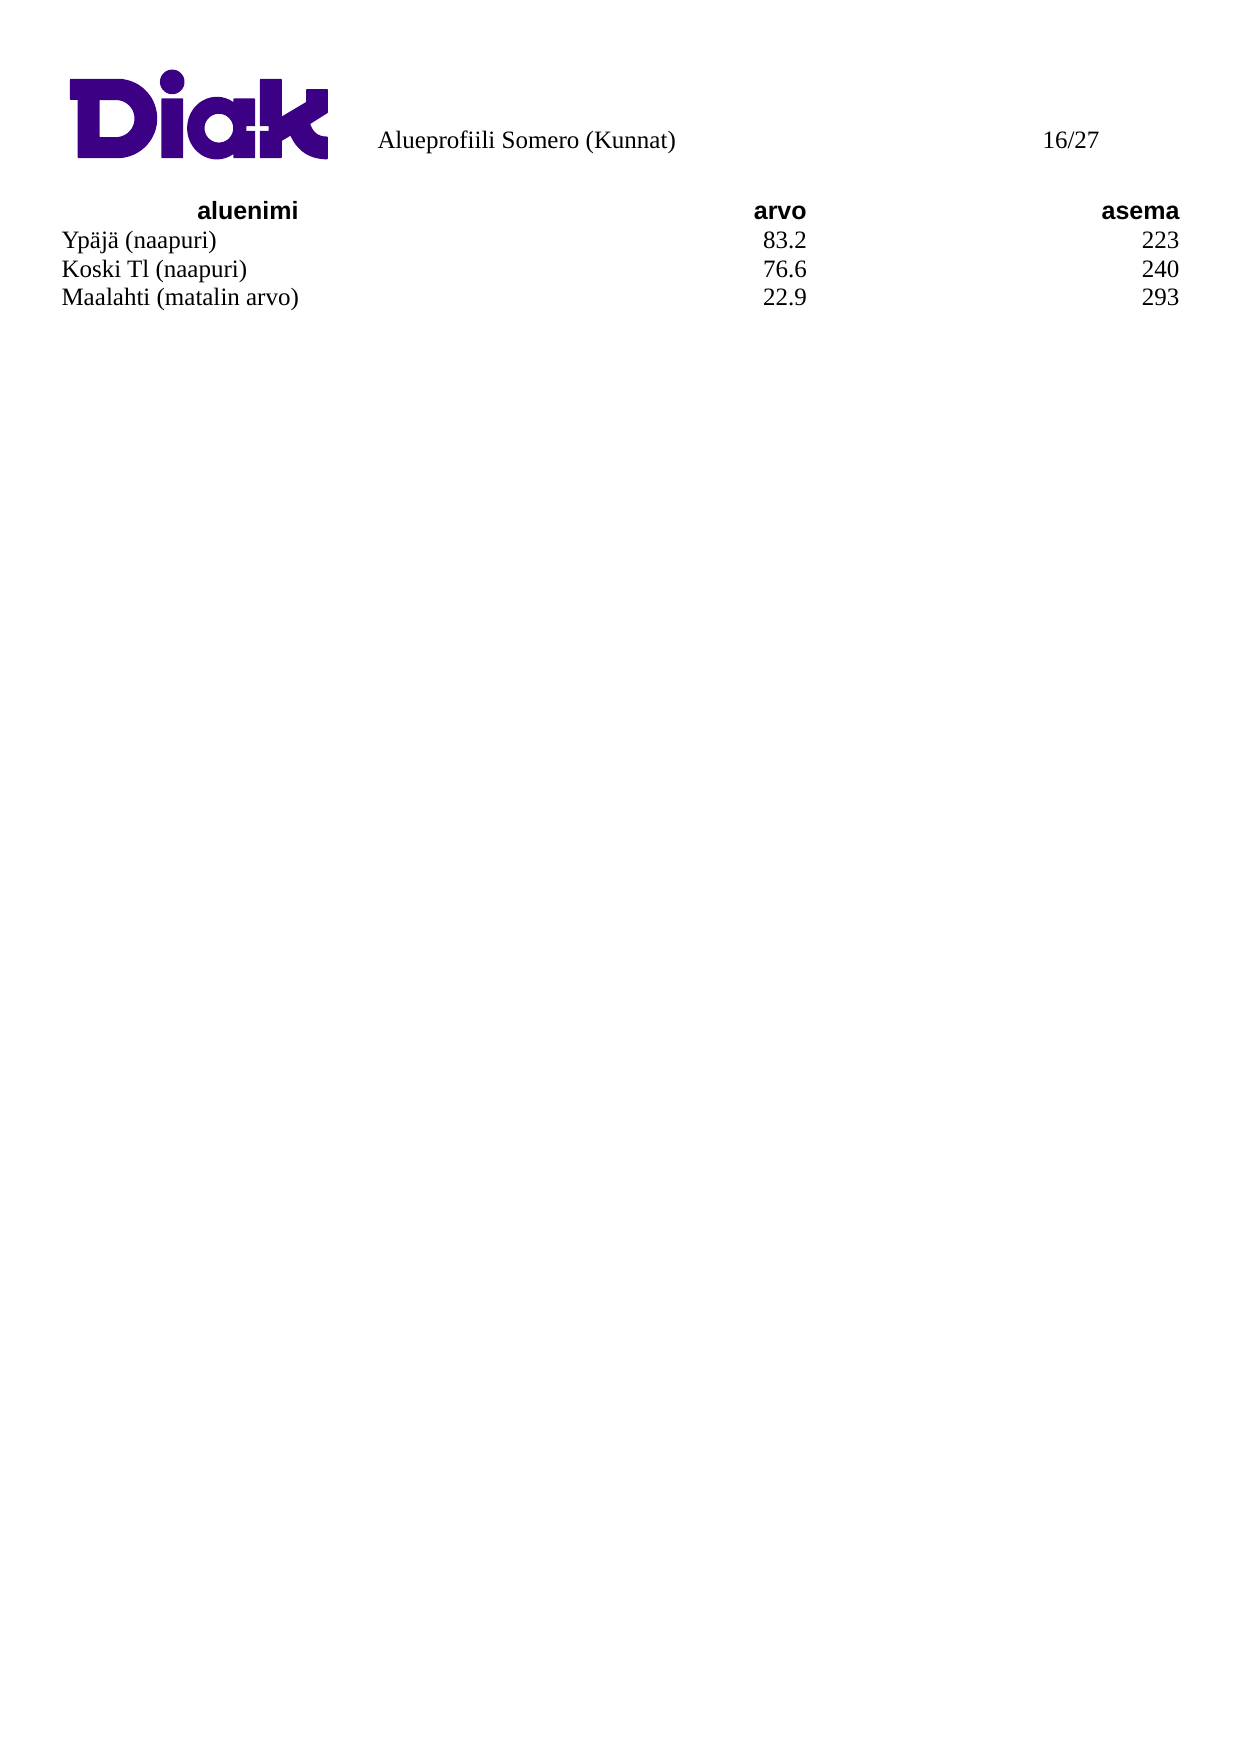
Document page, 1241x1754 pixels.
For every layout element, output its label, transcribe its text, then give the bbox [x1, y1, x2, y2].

table_header arvo [434, 196, 806, 225]
table_cell Maalahti (matalin arvo) [61, 283, 434, 311]
table_cell 76.6 [434, 254, 806, 282]
table_cell Koski Tl (naapuri) [61, 254, 434, 282]
table_cell Ypäjä (naapuri) [61, 225, 434, 254]
table_cell 83.2 [434, 225, 806, 254]
table_header asema [806, 196, 1179, 225]
table_cell 293 [806, 283, 1179, 311]
table_cell 22.9 [434, 283, 806, 311]
table_cell 240 [806, 254, 1179, 282]
table_cell 223 [806, 225, 1179, 254]
table_header aluenimi [61, 196, 434, 225]
